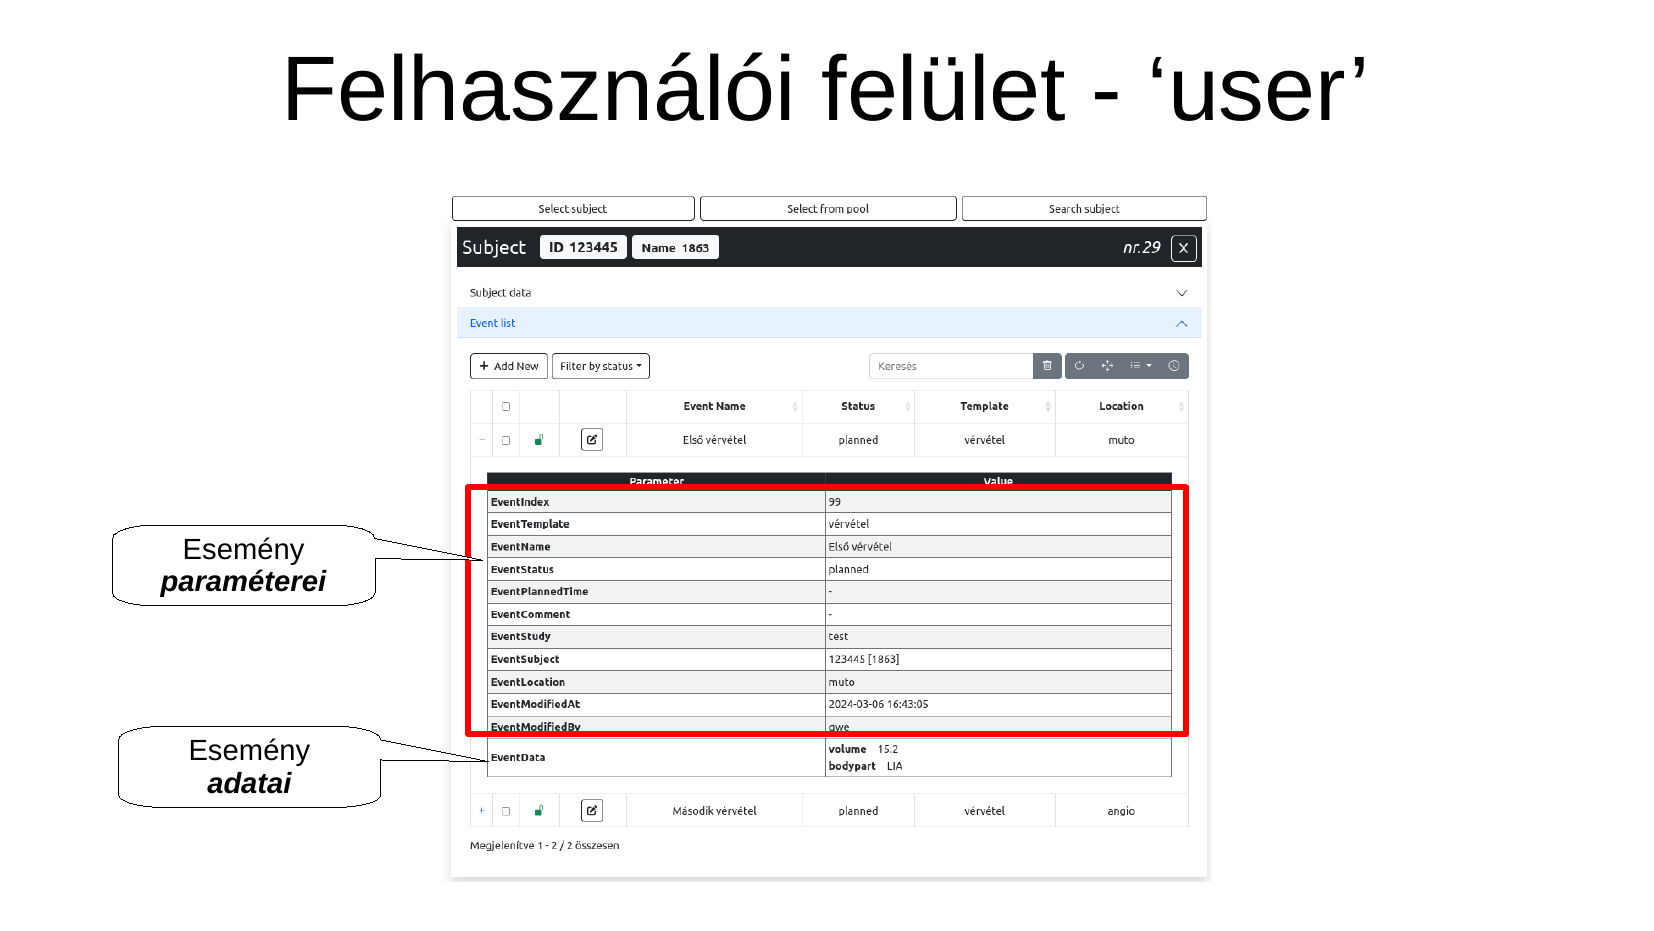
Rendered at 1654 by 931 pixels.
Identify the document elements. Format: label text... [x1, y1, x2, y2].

text_box Esemény paraméterei [112, 525, 483, 606]
title Felhasználói felület - ‘user’ [82, 37, 1571, 193]
picture [471, 490, 1183, 731]
text_box Esemény adatai [118, 726, 489, 808]
picture [442, 191, 1212, 882]
